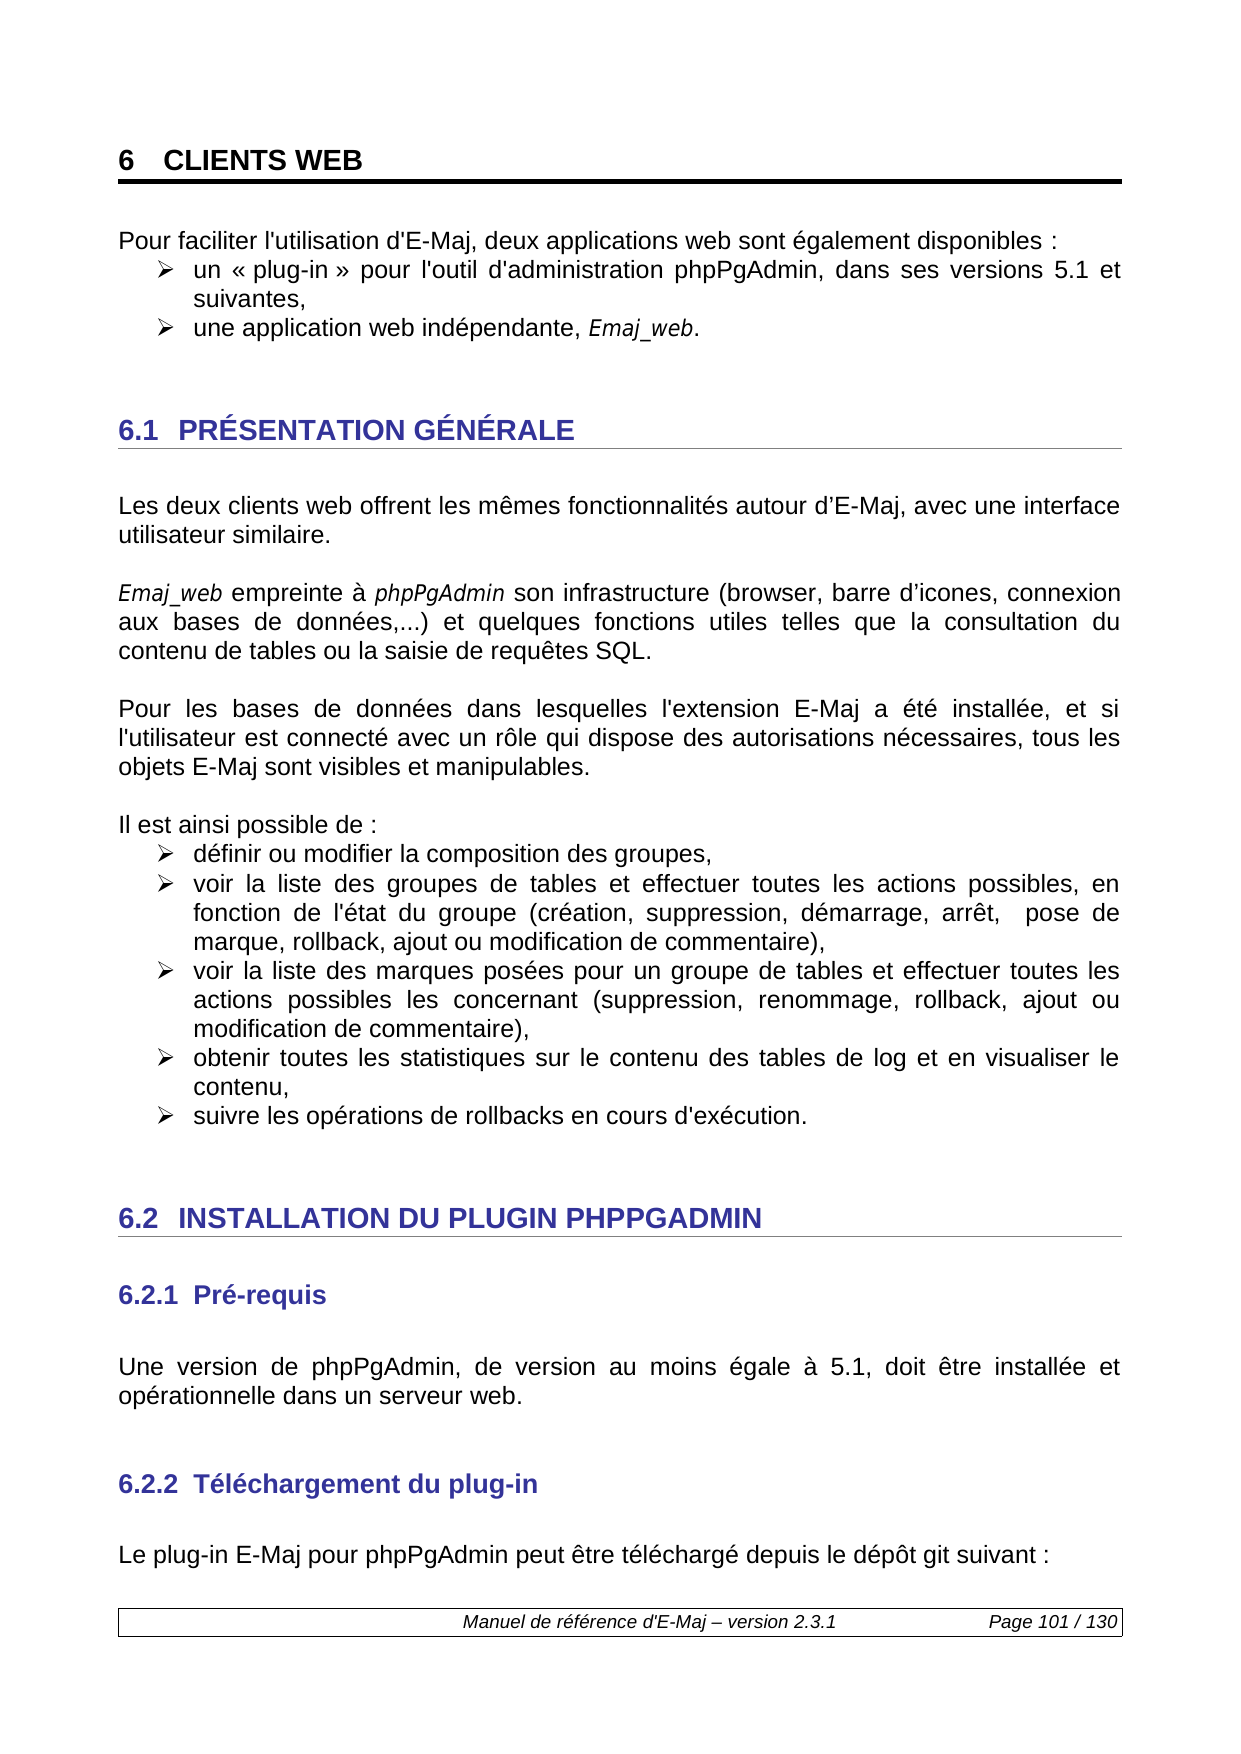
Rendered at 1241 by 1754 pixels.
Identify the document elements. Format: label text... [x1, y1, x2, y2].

subtitle Pré-requis [118, 1279, 1122, 1310]
subtitle Clients WEB [118, 143, 1122, 179]
list obtenir toutes les statistiques sur le contenu des tables de log et en visualiser le contenu, [156, 1043, 1122, 1101]
text Pour faciliter l'utilisation d'E-Maj, deux applications web sont également disponibles : [118, 226, 1122, 254]
subtitle Téléchargement du plug-in [118, 1468, 1122, 1499]
list suivre les opérations de rollbacks en cours d'exécution. [156, 1101, 1122, 1130]
text Pour les bases de données dans lesquelles l'extension E-Maj a été installée, et si l'utilisateur est connecté avec un rôle qui dispose des autorisations nécessaires, tous les objets E-Maj sont visibles et manipulables. [118, 694, 1122, 781]
list voir la liste des marques posées pour un groupe de tables et effectuer toutes les actions possibles les concernant (suppression, renommage, rollback, ajout ou modification de commentaire), [156, 956, 1122, 1043]
text Les deux clients web offrent les mêmes fonctionnalités autour d’E-Maj, avec une interface utilisateur similaire. [118, 491, 1122, 549]
list une application web indépendante, Emaj_web. [156, 313, 1122, 342]
subtitle Présentation générale [118, 412, 1122, 448]
text Emaj_web empreinte à phpPgAdmin son infrastructure (browser, barre d’icones, connexion aux bases de données,...) et quelques fonctions utiles telles que la consultation du contenu de tables ou la saisie de requêtes SQL. [118, 578, 1122, 665]
text Le plug-in E-Maj pour phpPgAdmin peut être téléchargé depuis le dépôt git suivant : [118, 1540, 1122, 1569]
text Il est ainsi possible de : [118, 810, 1122, 839]
list voir la liste des groupes de tables et effectuer toutes les actions possibles, en fonction de l'état du groupe (création, suppression, démarrage, arrêt, pose de marque, rollback, ajout ou modification de commentaire), [156, 868, 1122, 956]
list définir ou modifier la composition des groupes, [156, 839, 1122, 868]
list un « plug-in » pour l'outil d'administration phpPgAdmin, dans ses versions 5.1 et suivantes, [156, 254, 1122, 313]
text Une version de phpPgAdmin, de version au moins égale à 5.1, doit être installée et opérationnelle dans un serveur web. [118, 1351, 1122, 1409]
subtitle Installation du plugin phpPgadmin [118, 1201, 1122, 1236]
